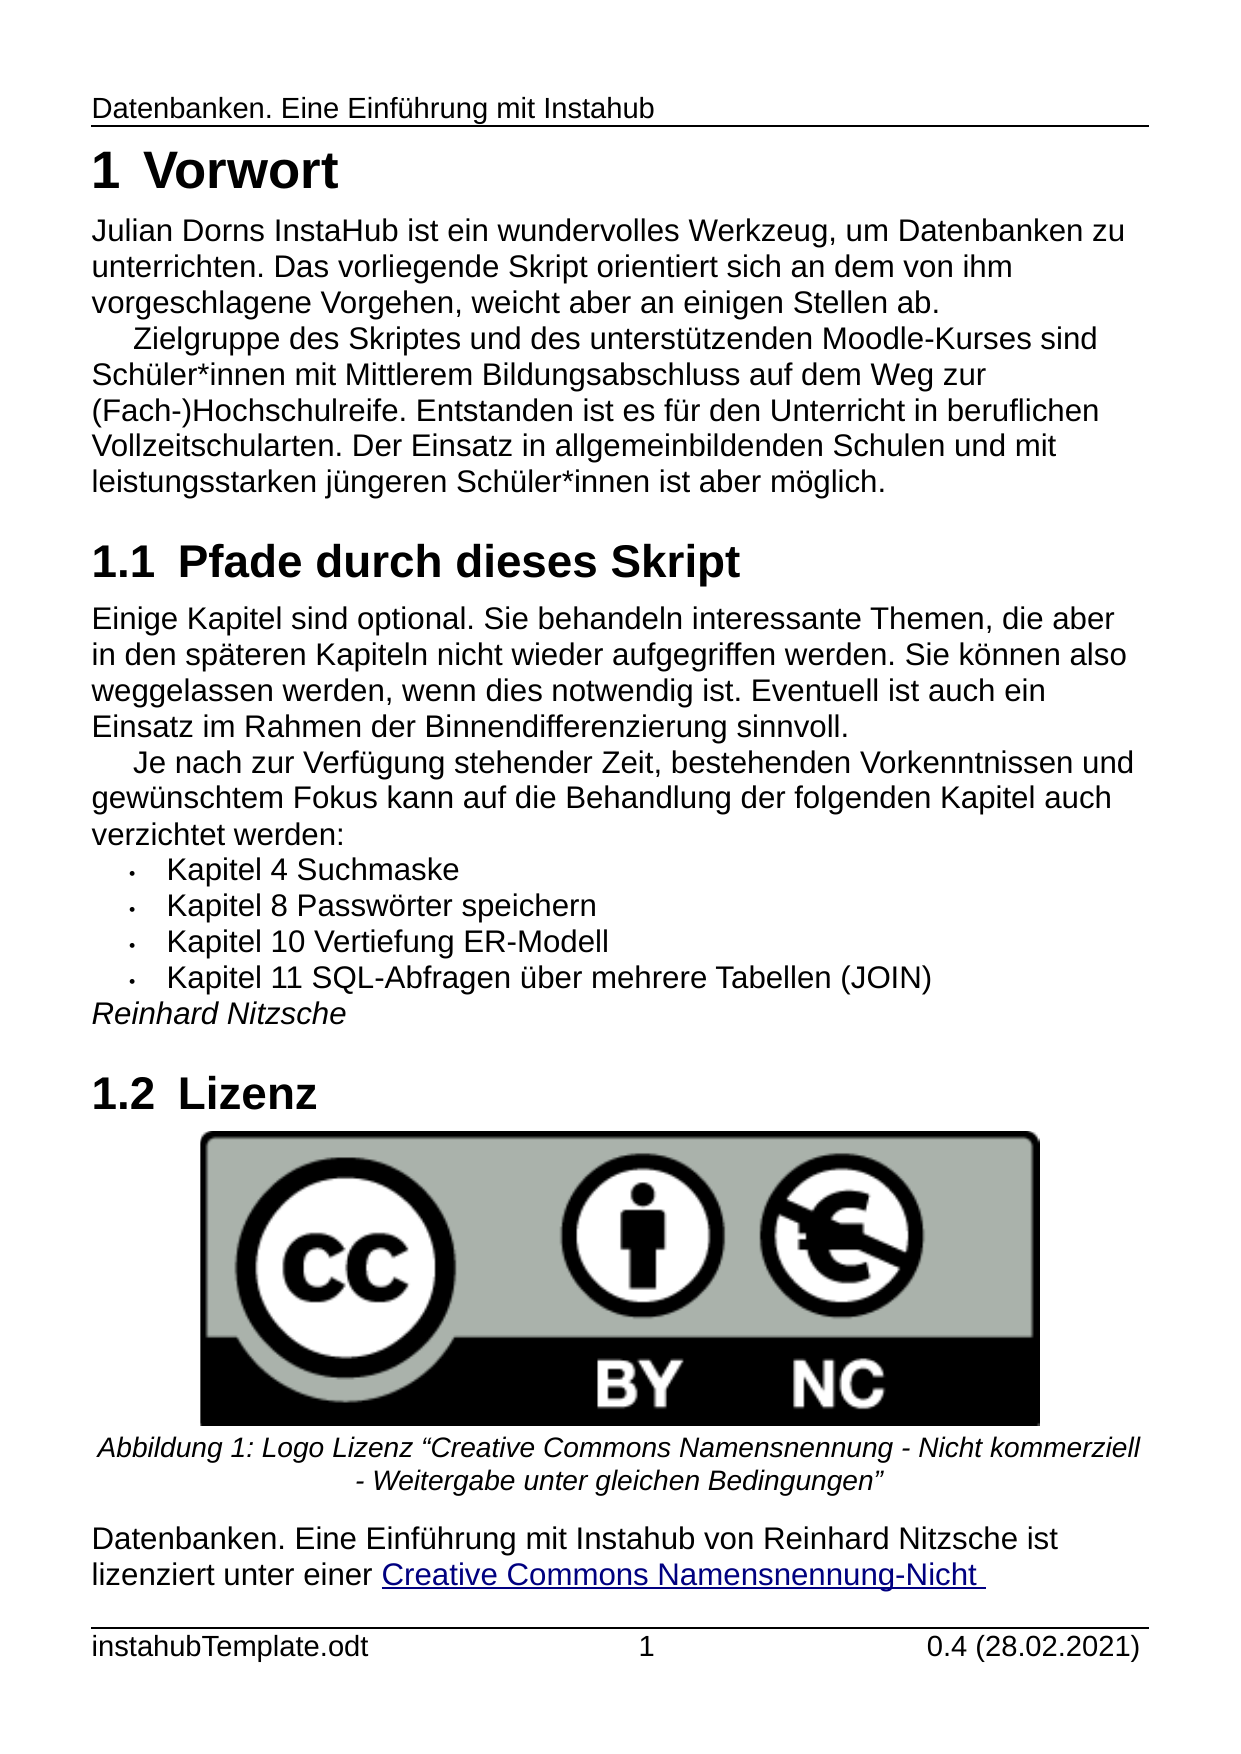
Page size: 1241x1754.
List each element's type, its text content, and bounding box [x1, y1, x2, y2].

list Kapitel 4 Suchmaske [129, 851, 1149, 887]
list Kapitel 10 Vertiefung ER-Modell [129, 923, 1149, 959]
subtitle Vorwort [91, 139, 1149, 199]
text Abbildung 1: Logo Lizenz “Creative Commons Namensnennung - Nicht kommerziell - Weitergabe unter gleichen Bedingungen” [91, 1431, 1149, 1496]
text Datenbanken. Eine Einführung mit Instahub von Reinhard Nitzsche ist lizenziert unter einer Creative Commons Namensnennung-Nicht [91, 1520, 1149, 1592]
text Je nach zur Verfügung stehender Zeit, bestehenden Vorkenntnissen und gewünschtem Fokus kann auf die Behandlung der folgenden Kapitel auch verzichtet werden: [91, 744, 1149, 851]
text Einige Kapitel sind optional. Sie behandeln interessante Themen, die aber in den späteren Kapiteln nicht wieder aufgegriffen werden. Sie können also weggelassen werden, wenn dies notwendig ist. Eventuell ist auch ein Einsatz im Rahmen der Binnendifferenzierung sinnvoll. [91, 600, 1149, 744]
list Kapitel 11 SQL-Abfragen über mehrere Tabellen (JOIN) [129, 959, 1149, 995]
text Zielgruppe des Skriptes und des unterstützenden Moodle-Kurses sind Schüler*innen mit Mittlerem Bildungsabschluss auf dem Weg zur (Fach-)Hochschulreife. Entstanden ist es für den Unterricht in beruflichen Vollzeitschularten. Der Einsatz in allgemeinbildenden Schulen und mit leistungsstarken jüngeren Schüler*innen ist aber möglich. [91, 320, 1149, 499]
subtitle Pfade durch dieses Skript [91, 535, 1149, 587]
picture [200, 1131, 1040, 1426]
list Kapitel 8 Passwörter speichern [129, 887, 1149, 923]
text Julian Dorns InstaHub ist ein wundervolles Werkzeug, um Datenbanken zu unterrichten. Das vorliegende Skript orientiert sich an dem von ihm vorgeschlagene Vorgehen, weicht aber an einigen Stellen ab. [91, 212, 1149, 320]
subtitle Lizenz [91, 1067, 1149, 1119]
text Reinhard Nitzsche [91, 995, 1149, 1031]
